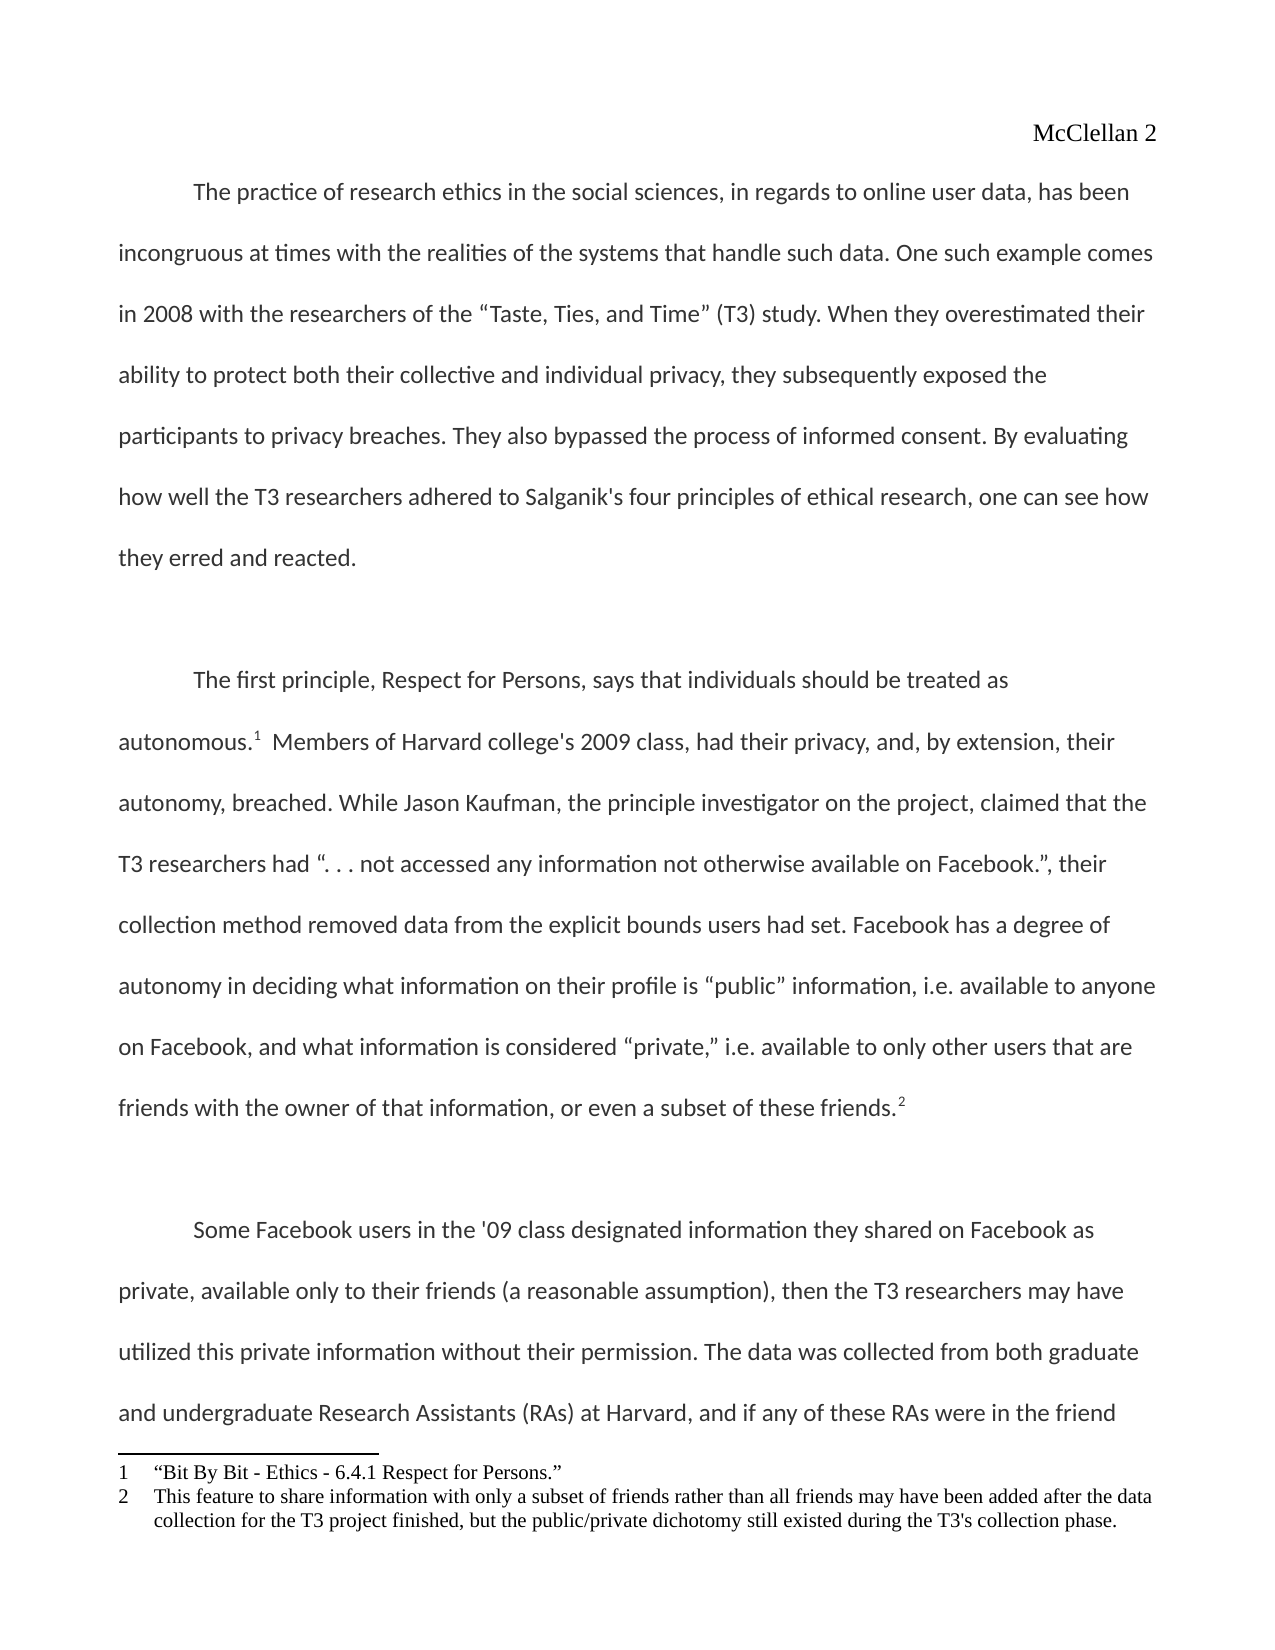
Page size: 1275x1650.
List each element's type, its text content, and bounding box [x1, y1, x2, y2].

text The first principle, Respect for Persons, says that individuals should be treated as autonomous. Members of Harvard college's 2009 class, had their privacy, and, by extension, their autonomy, breached. While Jason Kaufman, the principle investigator on the project, claimed that the T3 researchers had “. . . not accessed any information not otherwise available on Facebook.”, their collection method removed data from the explicit bounds users had set. Facebook has a degree of autonomy in deciding what information on their profile is “public” information, i.e. available to anyone on Facebook, and what information is considered “private,” i.e. available to only other users that are friends with the owner of that information, or even a subset of these friends. [118, 665, 1157, 1122]
text “Bit By Bit - Ethics - 6.4.1 Respect for Persons.” [118, 1460, 1157, 1484]
text The practice of research ethics in the social sciences, in regards to online user data, has been incongruous at times with the realities of the systems that handle such data. One such example comes in 2008 with the researchers of the “Taste, Ties, and Time” (T3) study. When they overestimated their ability to protect both their collective and individual privacy, they subsequently exposed the participants to privacy breaches. They also bypassed the process of informed consent. By evaluating how well the T3 researchers adhered to Salganik's four principles of ethical research, one can see how they erred and reacted. [118, 176, 1157, 573]
text Some Facebook users in the '09 class designated information they shared on Facebook as private, available only to their friends (a reasonable assumption), then the T3 researchers may have utilized this private information without their permission. The data was collected from both graduate and undergraduate Research Assistants (RAs) at Harvard, and if any of these RAs were in the friend [118, 1214, 1157, 1428]
text This feature to share information with only a subset of friends rather than all friends may have been added after the data collection for the T3 project finished, but the public/private dichotomy still existed during the T3's collection phase. [118, 1484, 1157, 1532]
